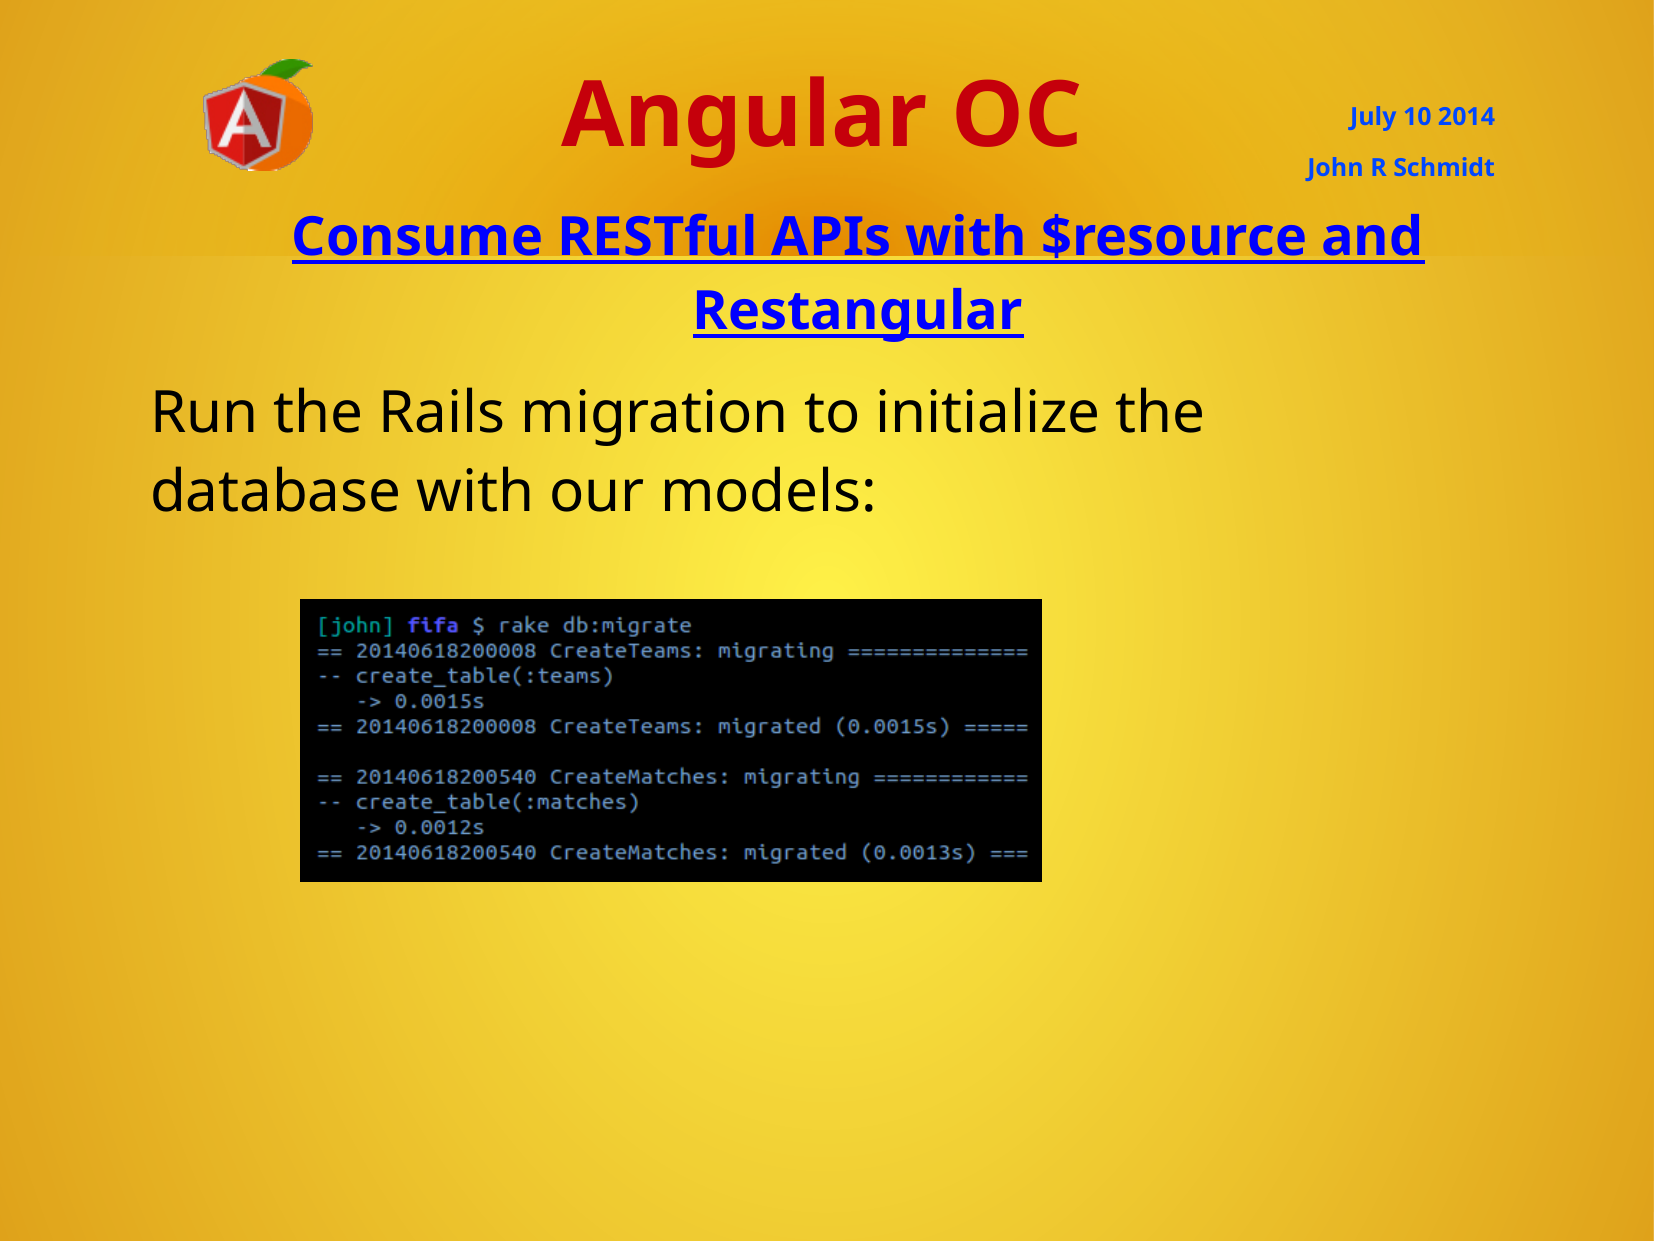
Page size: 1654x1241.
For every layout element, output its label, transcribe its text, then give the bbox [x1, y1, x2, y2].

picture [300, 599, 1042, 882]
text_box July 10 2014 John R Schmidt [1260, 74, 1510, 196]
text_box Consume RESTful APIs with $resource and Restangular [150, 240, 1567, 304]
title Angular OC [560, 57, 1086, 165]
picture [202, 59, 316, 171]
subtitle Run the Rails migration to initialize the database with our models: [150, 374, 1441, 526]
